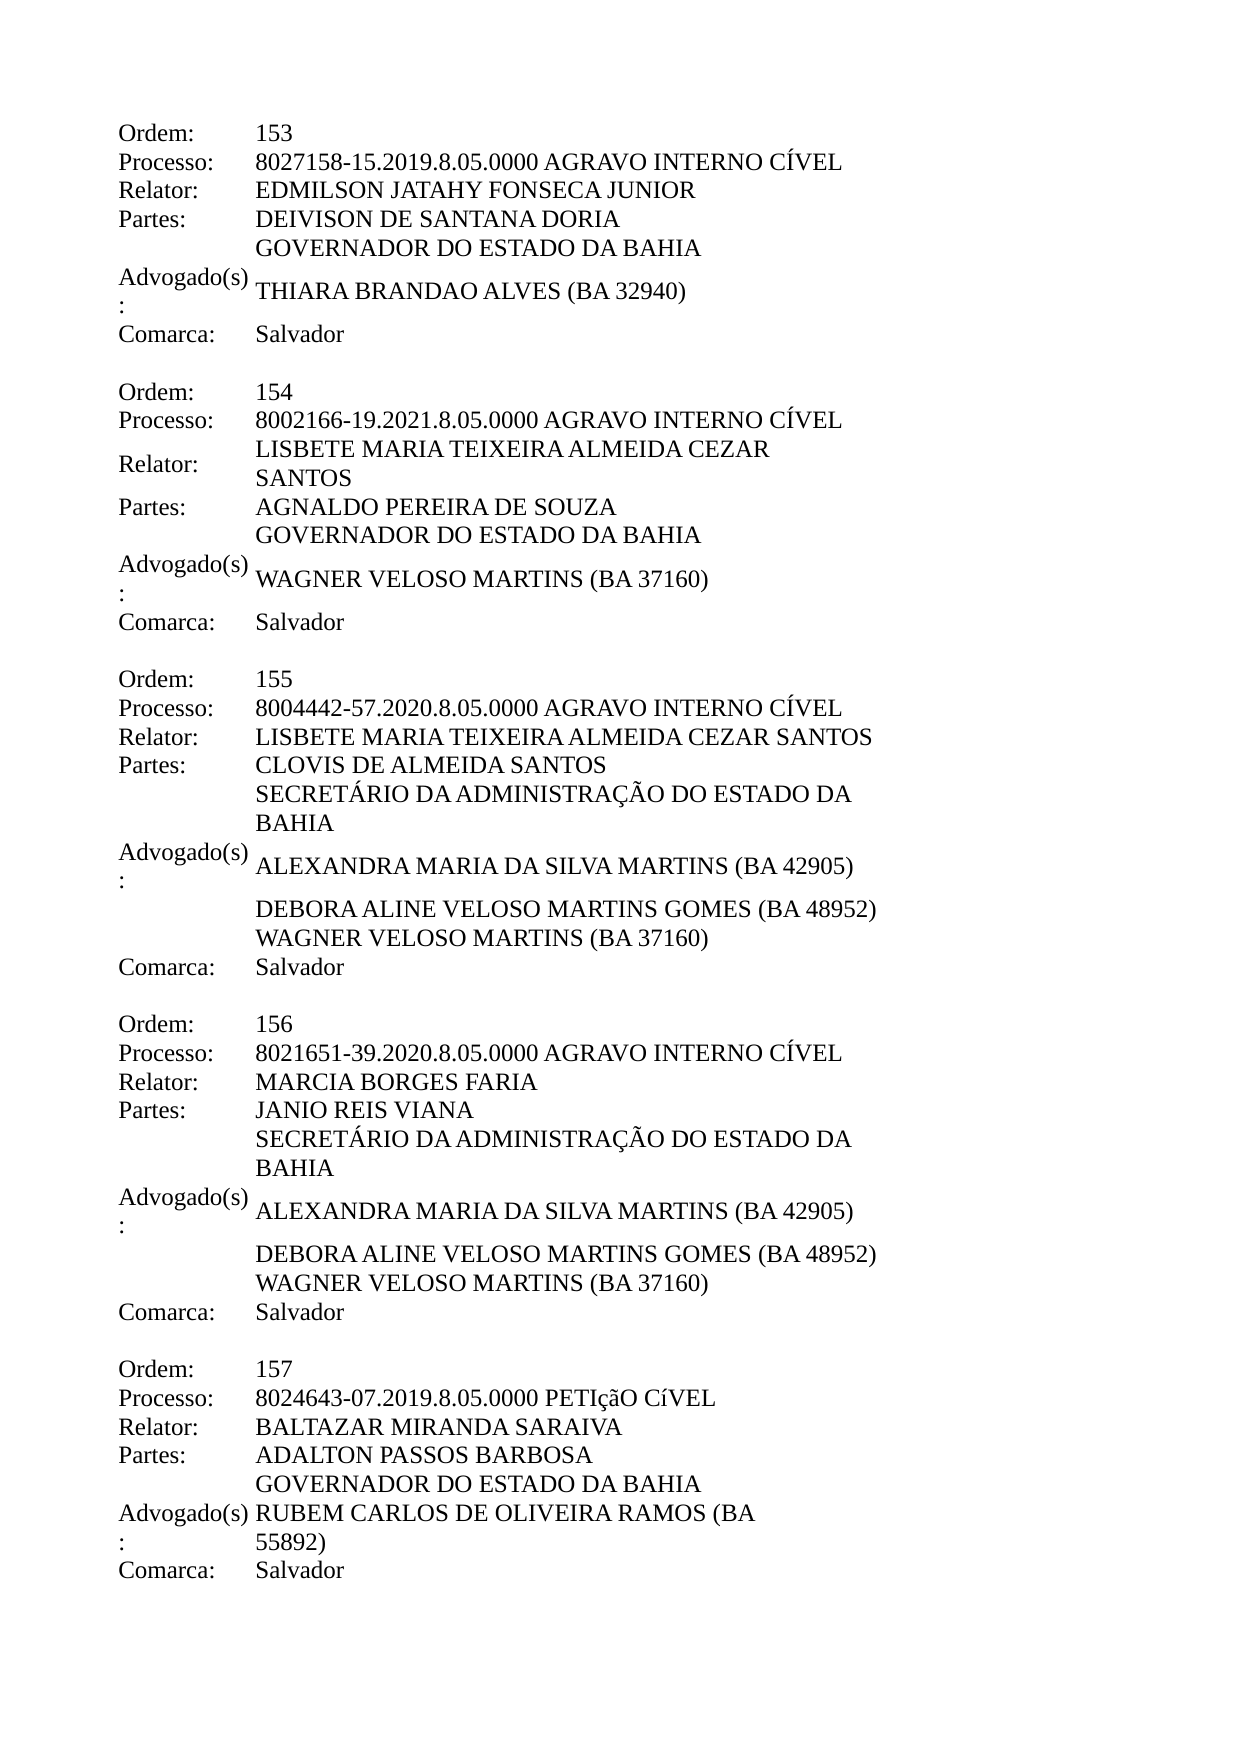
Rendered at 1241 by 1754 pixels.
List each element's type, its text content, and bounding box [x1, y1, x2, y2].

table_cell LISBETE MARIA TEIXEIRA ALMEIDA CEZAR SANTOS [255, 722, 936, 751]
table_cell [118, 1239, 255, 1268]
table_cell 8021651-39.2020.8.05.0000 AGRAVO INTERNO CÍVEL [255, 1038, 936, 1067]
table_cell Salvador [255, 952, 936, 981]
table_cell 8027158-15.2019.8.05.0000 AGRAVO INTERNO CÍVEL [255, 147, 845, 176]
table_cell [118, 923, 255, 952]
table_cell [118, 233, 255, 262]
table_cell EDMILSON JATAHY FONSECA JUNIOR [255, 176, 845, 204]
table_header Ordem: [118, 664, 255, 693]
table_cell WAGNER VELOSO MARTINS (BA 37160) [255, 1268, 936, 1297]
table_cell [118, 1268, 255, 1297]
table_cell Relator: [118, 1412, 255, 1441]
table_header Ordem: [118, 377, 255, 406]
table_cell DEBORA ALINE VELOSO MARTINS GOMES (BA 48952) [255, 1239, 936, 1268]
table_cell AGNALDO PEREIRA DE SOUZA [255, 492, 871, 521]
table_cell Comarca: [118, 952, 255, 981]
table_cell SECRETÁRIO DA ADMINISTRAÇÃO DO ESTADO DA BAHIA [255, 779, 936, 837]
table_header 155 [255, 664, 936, 693]
table_cell Relator: [118, 1067, 255, 1096]
table_cell WAGNER VELOSO MARTINS (BA 37160) [255, 923, 936, 952]
table_cell Advogado(s): [118, 837, 255, 894]
table_cell ALEXANDRA MARIA DA SILVA MARTINS (BA 42905) [255, 837, 936, 894]
table_cell ADALTON PASSOS BARBOSA [255, 1441, 829, 1469]
table_header Ordem: [118, 118, 255, 147]
table_cell Partes: [118, 1441, 255, 1469]
table_cell Comarca: [118, 607, 255, 636]
table_cell Relator: [118, 722, 255, 751]
table_cell 8002166-19.2021.8.05.0000 AGRAVO INTERNO CÍVEL [255, 406, 871, 434]
table_cell Partes: [118, 204, 255, 233]
table_cell Processo: [118, 1383, 255, 1412]
table_cell Advogado(s): [118, 1182, 255, 1239]
table_cell [118, 1469, 255, 1498]
table_cell [118, 894, 255, 923]
table_cell DEBORA ALINE VELOSO MARTINS GOMES (BA 48952) [255, 894, 936, 923]
table_cell SECRETÁRIO DA ADMINISTRAÇÃO DO ESTADO DA BAHIA [255, 1124, 936, 1182]
table_cell RUBEM CARLOS DE OLIVEIRA RAMOS (BA 55892) [255, 1498, 829, 1556]
table_cell [118, 521, 255, 549]
table_header 154 [255, 377, 871, 406]
table_cell Relator: [118, 176, 255, 204]
table_cell Partes: [118, 751, 255, 779]
table_cell Salvador [255, 1297, 936, 1326]
table_cell CLOVIS DE ALMEIDA SANTOS [255, 751, 936, 779]
table_cell THIARA BRANDAO ALVES (BA 32940) [255, 262, 845, 319]
table_cell GOVERNADOR DO ESTADO DA BAHIA [255, 233, 845, 262]
table_cell Advogado(s): [118, 262, 255, 319]
table_cell GOVERNADOR DO ESTADO DA BAHIA [255, 521, 871, 549]
table_cell Partes: [118, 1096, 255, 1124]
table_cell Processo: [118, 406, 255, 434]
table_cell DEIVISON DE SANTANA DORIA [255, 204, 845, 233]
table_cell Processo: [118, 693, 255, 722]
table_cell WAGNER VELOSO MARTINS (BA 37160) [255, 549, 871, 607]
table_cell Comarca: [118, 319, 255, 348]
table_header 153 [255, 118, 845, 147]
table_header 156 [255, 1009, 936, 1038]
table_cell Advogado(s): [118, 549, 255, 607]
table_cell Processo: [118, 147, 255, 176]
table_header Ordem: [118, 1009, 255, 1038]
table_cell Partes: [118, 492, 255, 521]
table_cell Salvador [255, 607, 871, 636]
table_header 157 [255, 1354, 829, 1383]
table_cell Salvador [255, 319, 845, 348]
table_cell Advogado(s): [118, 1498, 255, 1556]
table_cell Relator: [118, 434, 255, 492]
table_cell GOVERNADOR DO ESTADO DA BAHIA [255, 1469, 829, 1498]
table_cell LISBETE MARIA TEIXEIRA ALMEIDA CEZAR SANTOS [255, 434, 871, 492]
table_cell ALEXANDRA MARIA DA SILVA MARTINS (BA 42905) [255, 1182, 936, 1239]
table_cell [118, 779, 255, 837]
table_cell [118, 1124, 255, 1182]
table_cell 8004442-57.2020.8.05.0000 AGRAVO INTERNO CÍVEL [255, 693, 936, 722]
table_cell Processo: [118, 1038, 255, 1067]
table_header Ordem: [118, 1354, 255, 1383]
table_cell JANIO REIS VIANA [255, 1096, 936, 1124]
table_cell Comarca: [118, 1297, 255, 1326]
table_cell MARCIA BORGES FARIA [255, 1067, 936, 1096]
table_cell Salvador [255, 1556, 829, 1584]
table_cell BALTAZAR MIRANDA SARAIVA [255, 1412, 829, 1441]
table_cell 8024643-07.2019.8.05.0000 PETIçãO CíVEL [255, 1383, 829, 1412]
table_cell Comarca: [118, 1556, 255, 1584]
